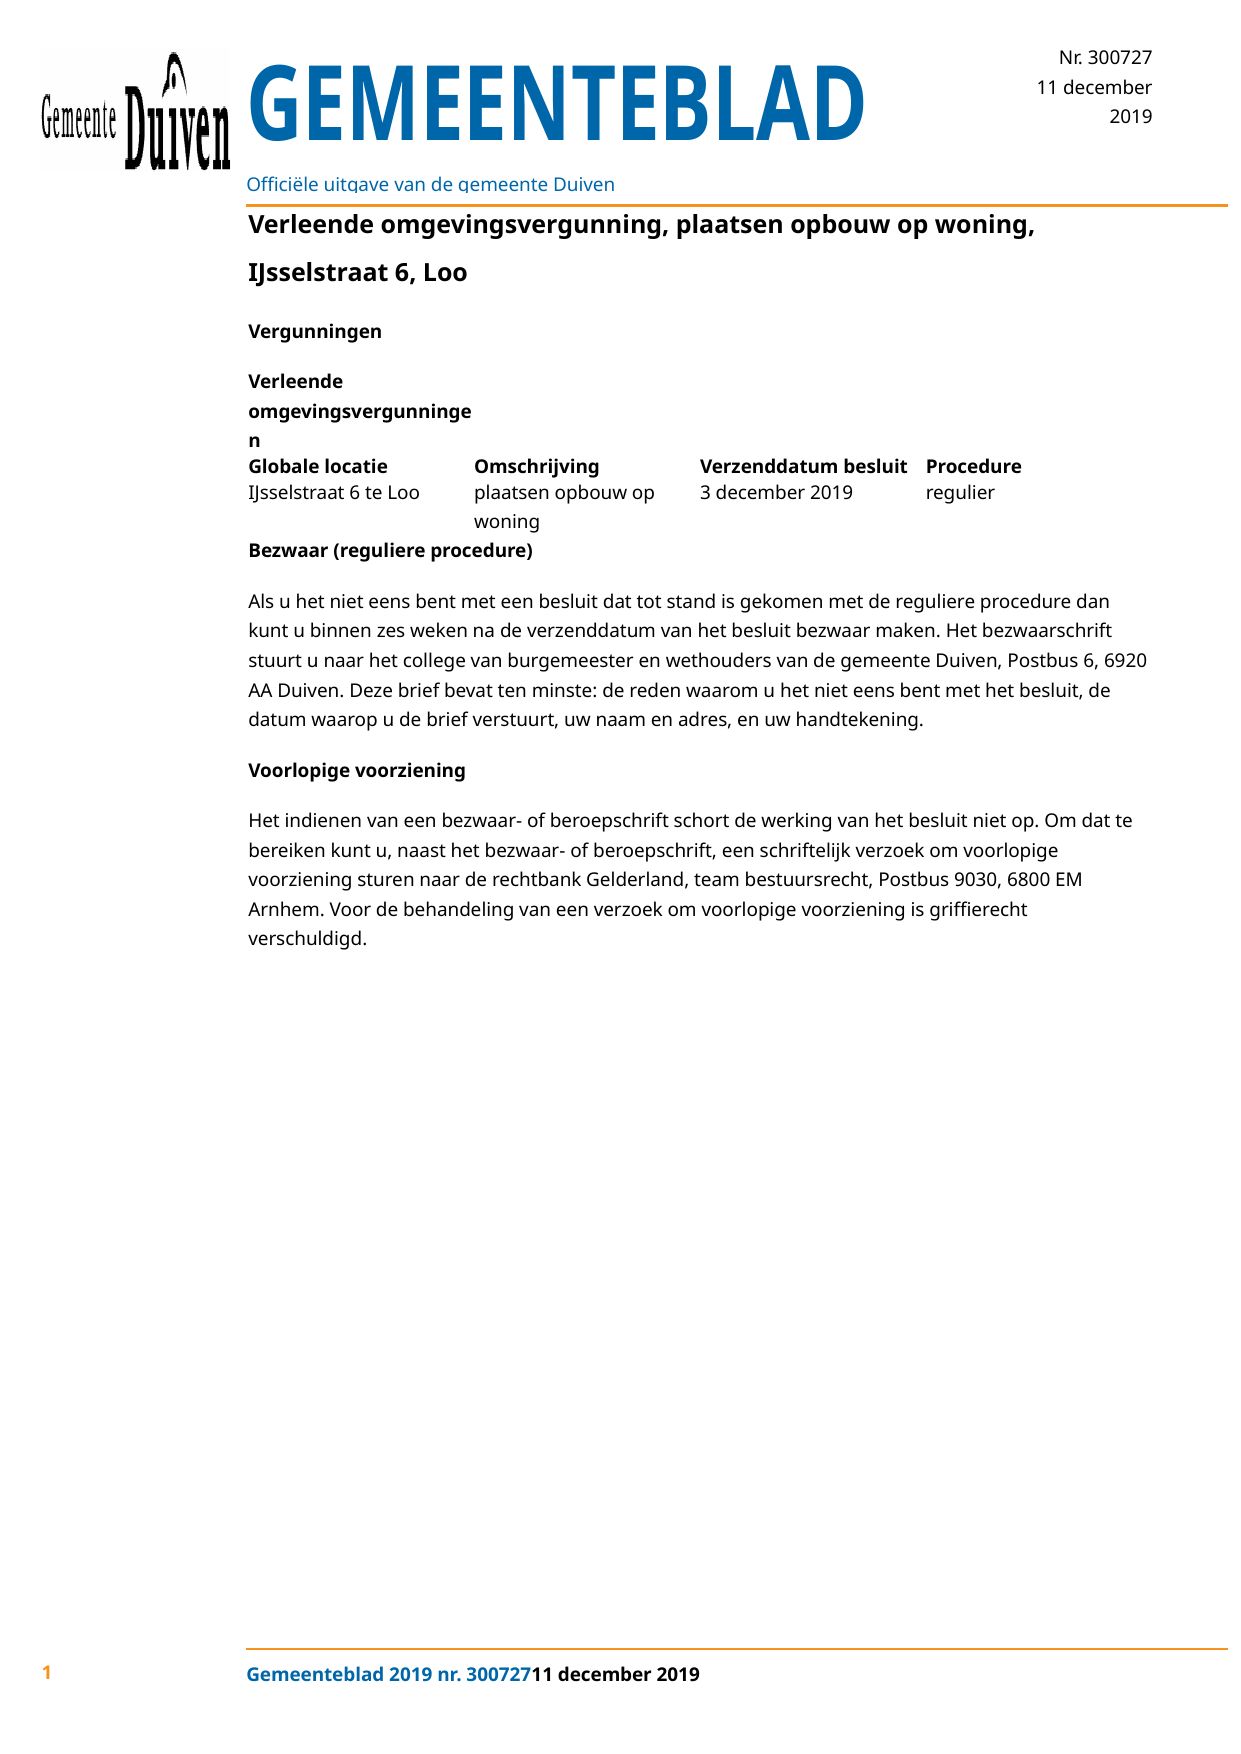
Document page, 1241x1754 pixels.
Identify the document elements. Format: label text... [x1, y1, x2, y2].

table_cell 3 december 2019 [700, 479, 926, 534]
text Bezwaar (reguliere procedure) [248, 538, 1152, 563]
table_header Verleende omgevingsvergunningen [248, 369, 474, 453]
table_cell Omschrijving [474, 453, 700, 479]
text Het indienen van een bezwaar- of beroepschrift schort de werking van het besluit niet op. Om dat te bereiken kunt u, naast het bezwaar- of beroepschrift, een schriftelijk verzoek om voorlopige voorziening sturen naar de rechtbank Gelderland, team bestuursrecht, Postbus 9030, 6800 EM Arnhem. Voor de behandeling van een verzoek om voorlopige voorziening is griffierecht verschuldigd. [248, 807, 1152, 951]
table_cell regulier [926, 479, 1152, 534]
table_cell plaatsen opbouw op woning [474, 479, 700, 534]
picture [41, 47, 231, 172]
text Als u het niet eens bent met een besluit dat tot stand is gekomen met de reguliere procedure dan kunt u binnen zes weken na de verzenddatum van het besluit bezwaar maken. Het bezwaarschrift stuurt u naar het college van burgemeester en wethouders van de gemeente Duiven, Postbus 6, 6920 AA Duiven. Deze brief bevat ten minste: de reden waarom u het niet eens bent met het besluit, de datum waarop u de brief verstuurt, uw naam en adres, en uw handtekening. [248, 588, 1152, 732]
text Verleende omgevingsvergunning, plaatsen opbouw op woning, IJsselstraat 6, Loo [248, 207, 1152, 288]
table_cell IJsselstraat 6 te Loo [248, 479, 474, 534]
table_cell Globale locatie [248, 453, 474, 479]
text Voorlopige voorziening [248, 757, 1152, 782]
table_cell Verzenddatum besluit [700, 453, 926, 479]
table_cell Procedure [926, 453, 1152, 479]
text Vergunningen [248, 318, 1152, 344]
